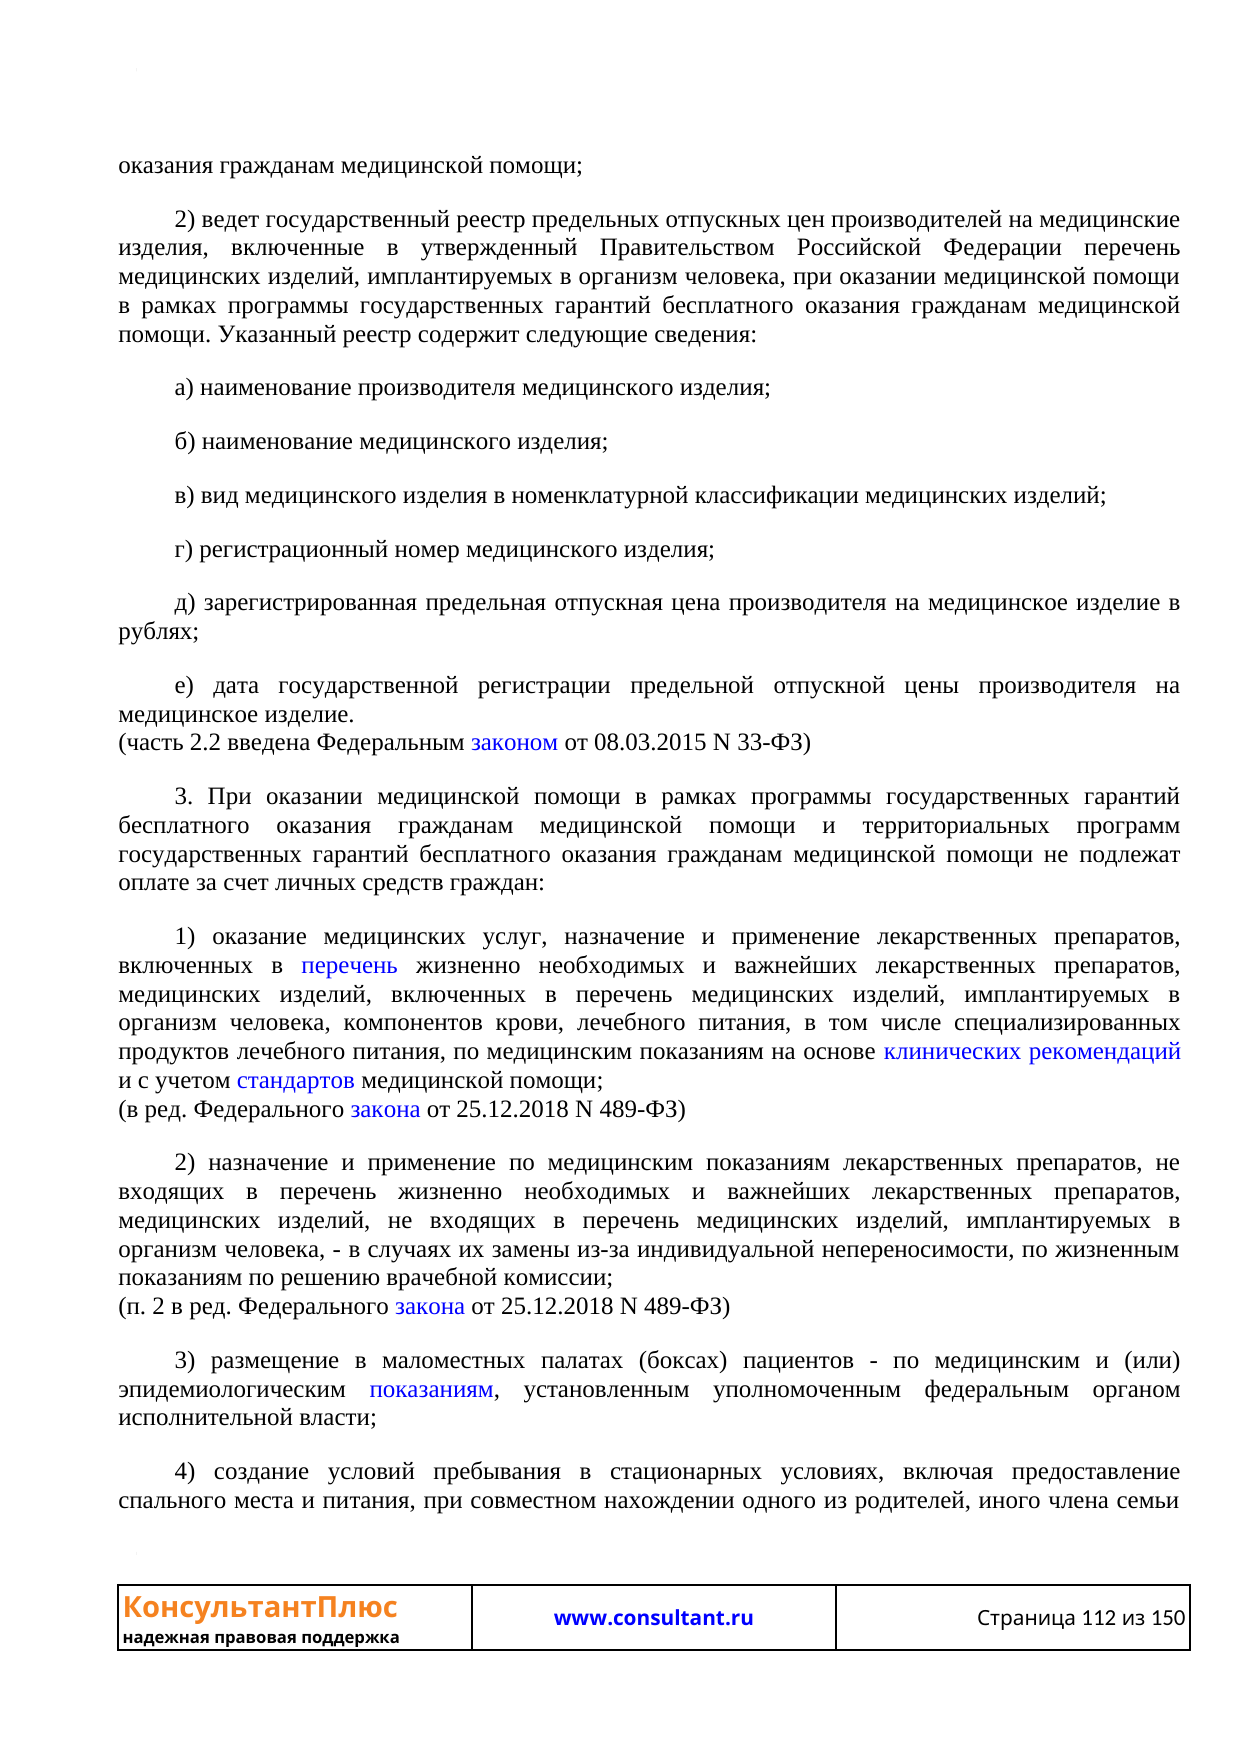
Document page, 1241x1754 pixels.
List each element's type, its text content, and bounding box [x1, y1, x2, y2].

text е) дата государственной регистрации предельной отпускной цены производителя на медицинское изделие. [118, 670, 1181, 727]
text а) наименование производителя медицинского изделия; [118, 372, 1181, 401]
text (п. 2 в ред. Федерального закона от 25.12.2018 N 489-ФЗ) [118, 1291, 1181, 1320]
text 4) создание условий пребывания в стационарных условиях, включая предоставление спального места и питания, при совместном нахождении одного из родителей, иного члена семьи [118, 1456, 1181, 1514]
text г) регистрационный номер медицинского изделия; [118, 534, 1181, 562]
text 2) ведет государственный реестр предельных отпускных цен производителей на медицинские изделия, включенные в утвержденный Правительством Российской Федерации перечень медицинских изделий, имплантируемых в организм человека, при оказании медицинской помощи в рамках программы государственных гарантий бесплатного оказания гражданам медицинской помощи. Указанный реестр содержит следующие сведения: [118, 204, 1181, 347]
text б) наименование медицинского изделия; [118, 426, 1181, 455]
text д) зарегистрированная предельная отпускная цена производителя на медицинское изделие в рублях; [118, 587, 1181, 645]
text оказания гражданам медицинской помощи; [118, 150, 1181, 179]
text 3. При оказании медицинской помощи в рамках программы государственных гарантий бесплатного оказания гражданам медицинской помощи и территориальных программ государственных гарантий бесплатного оказания гражданам медицинской помощи не подлежат оплате за счет личных средств граждан: [118, 781, 1181, 896]
text 2) назначение и применение по медицинским показаниям лекарственных препаратов, не входящих в перечень жизненно необходимых и важнейших лекарственных препаратов, медицинских изделий, не входящих в перечень медицинских изделий, имплантируемых в организм человека, - в случаях их замены из-за индивидуальной непереносимости, по жизненным показаниям по решению врачебной комиссии; [118, 1147, 1181, 1291]
text 1) оказание медицинских услуг, назначение и применение лекарственных препаратов, включенных в перечень жизненно необходимых и важнейших лекарственных препаратов, медицинских изделий, включенных в перечень медицинских изделий, имплантируемых в организм человека, компонентов крови, лечебного питания, в том числе специализированных продуктов лечебного питания, по медицинским показаниям на основе клинических рекомендаций и с учетом стандартов медицинской помощи; [118, 921, 1181, 1094]
text (в ред. Федерального закона от 25.12.2018 N 489-ФЗ) [118, 1094, 1181, 1122]
text в) вид медицинского изделия в номенклатурной классификации медицинских изделий; [118, 480, 1181, 509]
text 3) размещение в маломестных палатах (боксах) пациентов - по медицинским и (или) эпидемиологическим показаниям, установленным уполномоченным федеральным органом исполнительной власти; [118, 1345, 1181, 1431]
text (часть 2.2 введена Федеральным законом от 08.03.2015 N 33-ФЗ) [118, 727, 1181, 756]
